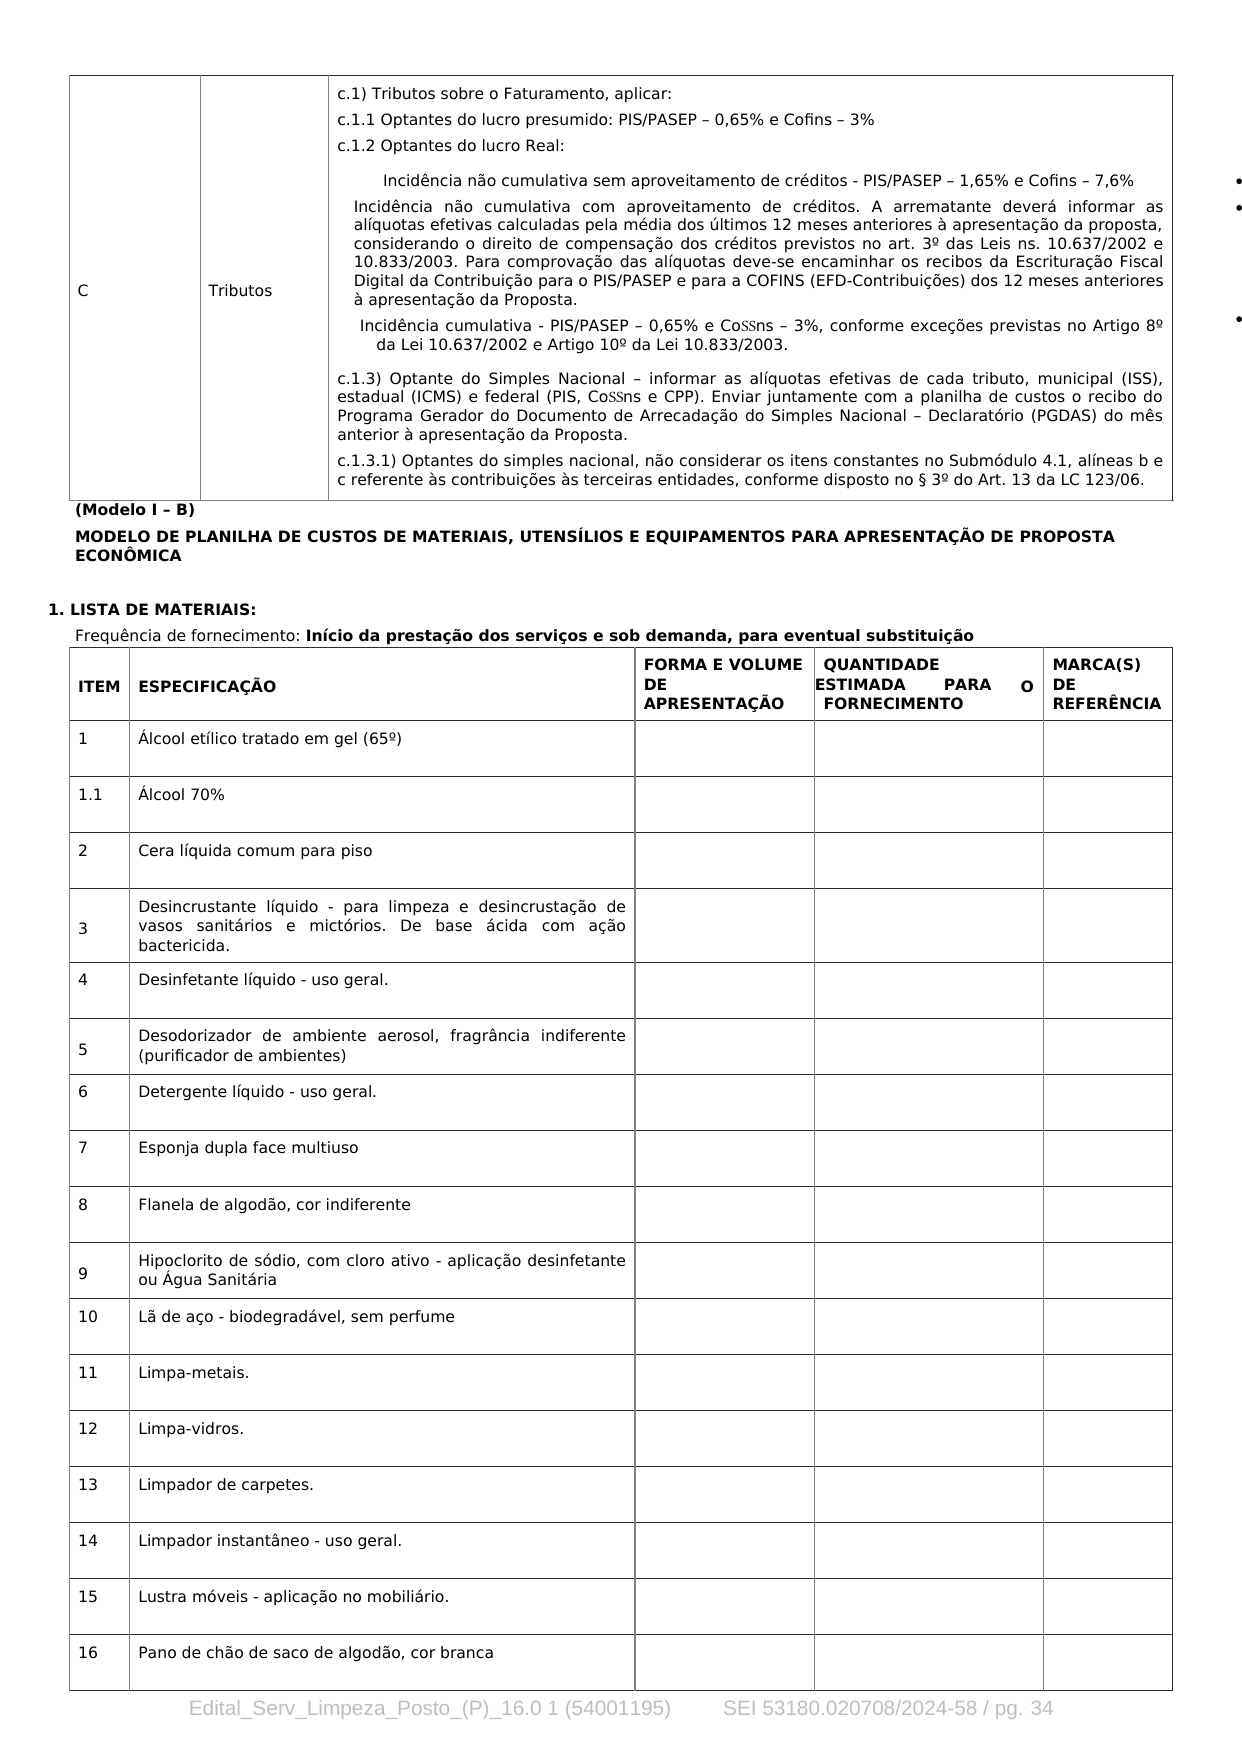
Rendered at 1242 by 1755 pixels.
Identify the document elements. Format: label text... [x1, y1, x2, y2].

table_cell [636, 1131, 814, 1186]
table_cell Desincrustante líquido - para limpeza e desincrustação de vasos sanitários e mictórios. De base ácida com ação bactericida. [130, 889, 634, 962]
table_cell [1020, 1635, 1043, 1690]
table_cell 15 [70, 1579, 129, 1634]
table_cell [636, 721, 814, 776]
table_cell [1020, 1243, 1043, 1298]
table_cell Desinfetante líquido - uso geral. [130, 963, 634, 1018]
table_cell [636, 1075, 814, 1130]
table_cell Esponja dupla face multiuso [130, 1131, 634, 1186]
table_cell [815, 1019, 1020, 1074]
table_cell Detergente líquido - uso geral. [130, 1075, 634, 1130]
text (Modelo I – B) [75, 501, 1167, 519]
table_header O [1020, 648, 1043, 720]
table_cell [815, 721, 1020, 776]
table_cell c.1) Tributos sobre o Faturamento, aplicar: c.1.1 Optantes do lucro presumido: PIS/PASEP – 0,65% e Cofins – 3% c.1.2 Optantes do lucro Real: Incidência não cumulativa sem aproveitamento de créditos - PIS/PASEP – 1,65% e Cofins – 7,6% Incidência não cumulativa com aproveitamento de créditos. A arrematante deverá informar as alíquotas efetivas calculadas pela média dos últimos 12 meses anteriores à apresentação da proposta, considerando o direito de compensação dos créditos previstos no art. 3º das Leis ns. 10.637/2002 e 10.833/2003. Para comprovação das alíquotas deve-se encaminhar os recibos da Escrituração Fiscal Digital da Contribuição para o PIS/PASEP e para a COFINS (EFD-Contribuições) dos 12 meses anteriores à apresentação da Proposta. Incidência cumulativa - PIS/PASEP – 0,65% e Cons – 3%, conforme exceções previstas no Artigo 8º da Lei 10.637/2002 e Artigo 10º da Lei 10.833/2003. c.1.3) Optante do Simples Nacional – informar as alíquotas efetivas de cada tributo, municipal (ISS), estadual (ICMS) e federal (PIS, Cons e CPP). Enviar juntamente com a planilha de custos o recibo do Programa Gerador do Documento de Arrecadação do Simples Nacional – Declaratório (PGDAS) do mês anterior à apresentação da Proposta. c.1.3.1) Optantes do simples nacional, não considerar os itens constantes no Submódulo 4.1, alíneas b e c referente às contribuições às terceiras entidades, conforme disposto no § 3º do Art. 13 da LC 123/06. [329, 76, 1172, 500]
table_cell [1020, 777, 1043, 832]
table_cell [815, 1299, 1020, 1354]
table_cell 16 [70, 1635, 129, 1690]
table_cell 4 [70, 963, 129, 1018]
table_header MARCA(S) DE REFERÊNCIA [1044, 648, 1172, 720]
table_cell 9 [70, 1243, 129, 1298]
table_cell Hipoclorito de sódio, com cloro ativo - aplicação desinfetante ou Água Sanitária [130, 1243, 634, 1298]
table_cell 2 [70, 833, 129, 888]
table_cell [1044, 777, 1172, 832]
table_cell 14 [70, 1523, 129, 1578]
table_cell [815, 833, 1020, 888]
table_cell [636, 833, 814, 888]
table_cell [636, 1411, 814, 1466]
table_cell [636, 889, 814, 962]
table_cell [1044, 1523, 1172, 1578]
table_cell [815, 1523, 1020, 1578]
table_cell [636, 1019, 814, 1074]
table_cell [1020, 721, 1043, 776]
table_cell Lustra móveis - aplicação no mobiliário. [130, 1579, 634, 1634]
table_cell [636, 1299, 814, 1354]
table_header ESPECIFICAÇÃO [130, 648, 634, 720]
table_cell [1020, 1187, 1043, 1242]
table_cell 10 [70, 1299, 129, 1354]
table_cell [1044, 1243, 1172, 1298]
table_cell [636, 1187, 814, 1242]
table_cell [1020, 1523, 1043, 1578]
table_cell [815, 889, 1020, 962]
table_cell 7 [70, 1131, 129, 1186]
table_cell [815, 963, 1020, 1018]
table_cell 1 [70, 721, 129, 776]
table_cell [1020, 963, 1043, 1018]
table_cell [1044, 889, 1172, 962]
text MODELO DE PLANILHA DE CUSTOS DE MATERIAIS, UTENSÍLIOS E EQUIPAMENTOS PARA APRESENTAÇÃO DE PROPOSTA [75, 528, 1167, 546]
table_cell [636, 1579, 814, 1634]
table_cell 11 [70, 1355, 129, 1410]
table_header QUANTIDADE ESTIMADA PARA FORNECIMENTO [815, 648, 1020, 720]
table_cell [1044, 1411, 1172, 1466]
table_cell [1044, 1019, 1172, 1074]
table_cell [1044, 721, 1172, 776]
table_cell [1020, 889, 1043, 962]
table_cell Limpador de carpetes. [130, 1467, 634, 1522]
table_cell Limpa-metais. [130, 1355, 634, 1410]
table_cell 1.1 [70, 777, 129, 832]
table_cell [815, 1635, 1020, 1690]
table_cell [636, 1523, 814, 1578]
table_cell Álcool 70% [130, 777, 634, 832]
table_cell [636, 1635, 814, 1690]
table_cell [1020, 1411, 1043, 1466]
table_cell [636, 963, 814, 1018]
table_cell C [70, 76, 200, 500]
table_cell [1020, 1019, 1043, 1074]
table_cell Limpa-vidros. [130, 1411, 634, 1466]
table_cell [1044, 1635, 1172, 1690]
table_cell Tributos [201, 76, 328, 500]
table_cell [815, 1355, 1020, 1410]
table_cell [1044, 1075, 1172, 1130]
table_cell [1044, 963, 1172, 1018]
table_cell [1044, 1187, 1172, 1242]
table_header FORMA E VOLUME DE APRESENTAÇÃO [636, 648, 814, 720]
table_cell [815, 1579, 1020, 1634]
table_cell [1020, 1355, 1043, 1410]
table_cell [815, 1075, 1020, 1130]
table_cell 6 [70, 1075, 129, 1130]
table_cell [1044, 1299, 1172, 1354]
table_cell [815, 1243, 1020, 1298]
table_cell 5 [70, 1019, 129, 1074]
list LISTA DE MATERIAIS: [48, 600, 1167, 619]
table_cell [815, 1411, 1020, 1466]
table_cell 8 [70, 1187, 129, 1242]
table_cell Pano de chão de saco de algodão, cor branca [130, 1635, 634, 1690]
table_cell 3 [70, 889, 129, 962]
text ECONÔMICA [75, 547, 1167, 566]
table_cell [636, 1355, 814, 1410]
table_cell Lã de aço - biodegradável, sem perfume [130, 1299, 634, 1354]
table_cell Desodorizador de ambiente aerosol, fragrância indiferente (purificador de ambientes) [130, 1019, 634, 1074]
table_cell [636, 1467, 814, 1522]
table_cell Limpador instantâneo - uso geral. [130, 1523, 634, 1578]
table_cell [1044, 833, 1172, 888]
table_cell [1020, 1467, 1043, 1522]
table_cell [1020, 833, 1043, 888]
table_header ITEM [70, 648, 129, 720]
text Frequência de fornecimento: Início da prestação dos serviços e sob demanda, para eventual substituição [75, 627, 1167, 645]
table_cell Flanela de algodão, cor indiferente [130, 1187, 634, 1242]
table_cell 12 [70, 1411, 129, 1466]
table_cell [1044, 1355, 1172, 1410]
table_cell [1044, 1579, 1172, 1634]
table_cell [636, 1243, 814, 1298]
table_cell Álcool etílico tratado em gel (65º) [130, 721, 634, 776]
table_cell [815, 1131, 1020, 1186]
table_cell [1044, 1467, 1172, 1522]
table_cell Cera líquida comum para piso [130, 833, 634, 888]
table_cell [1020, 1579, 1043, 1634]
table_cell [815, 777, 1020, 832]
table_cell [1020, 1131, 1043, 1186]
table_cell [1044, 1131, 1172, 1186]
table_cell [1020, 1299, 1043, 1354]
table_cell [636, 777, 814, 832]
table_cell [815, 1467, 1020, 1522]
table_cell [1020, 1075, 1043, 1130]
table_cell [815, 1187, 1020, 1242]
table_cell 13 [70, 1467, 129, 1522]
